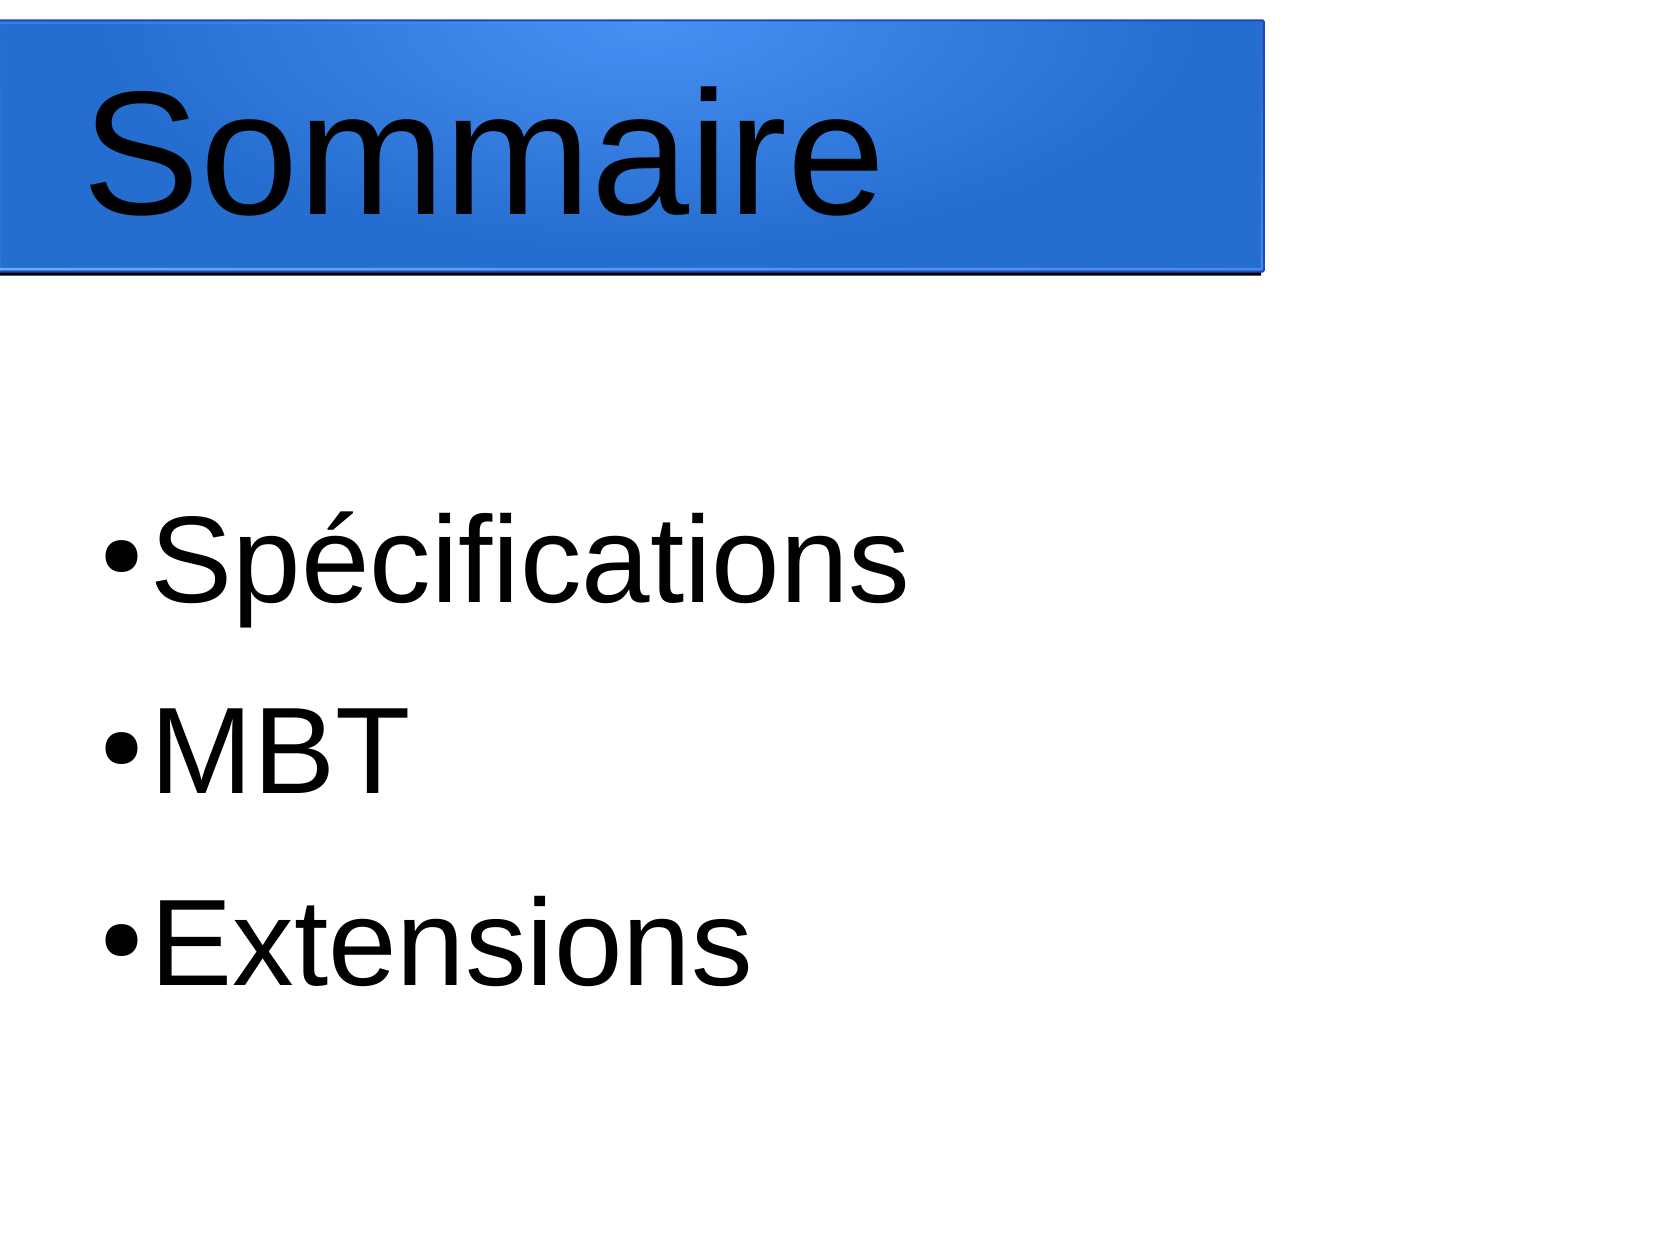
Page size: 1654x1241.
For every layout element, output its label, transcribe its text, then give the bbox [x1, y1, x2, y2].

title Sommaire [82, 49, 1571, 257]
list Spécifications MBT Extensions [82, 299, 1571, 1019]
